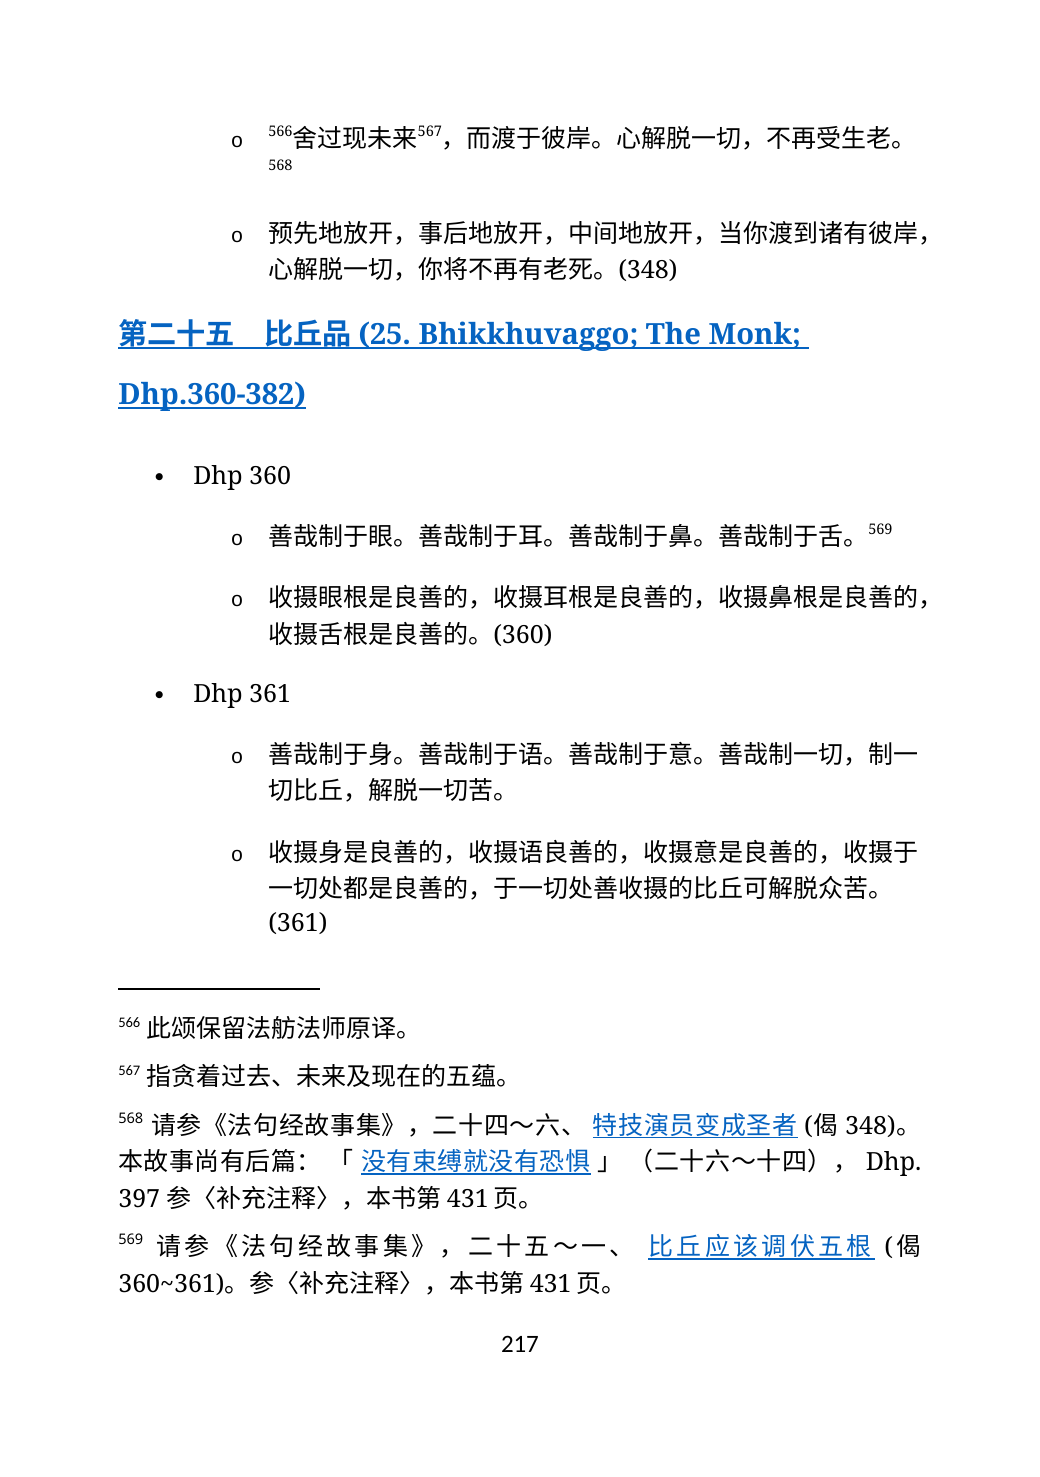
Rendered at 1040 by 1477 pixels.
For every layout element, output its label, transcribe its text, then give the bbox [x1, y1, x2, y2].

list 预先地放开，事后地放开，中间地放开，当你渡到诸有彼岸，心解脱一切，你将不再有老死。(348) [231, 213, 921, 286]
list Dhp 360 [156, 458, 921, 492]
list 请参《法句经故事集》，二十五～一、 比丘应该调伏五根 (偈 360~361)。参〈补充注释〉，本书第431页。 [118, 1227, 921, 1299]
list 此颂保留法舫法师原译。 [118, 1008, 921, 1044]
list 收摄身是良善的，收摄语良善的，收摄意是良善的，收摄于一切处都是良善的，于一切处善收摄的比丘可解脱众苦。(361) [231, 832, 921, 938]
list 舍过现未来，而渡于彼岸。心解脱一切，不再受生老。 [231, 118, 921, 188]
list 请参《法句经故事集》，二十四～六、 特技演员变成圣者 (偈 348)。 本故事尚有后篇： 「 没有束缚就没有恐惧 」 （二十六～十四）， Dhp. 397 参〈补充注释〉，本书第431页。 [118, 1106, 921, 1214]
list 善哉制于眼。善哉制于耳。善哉制于鼻。善哉制于舌。 [231, 517, 921, 553]
list Dhp 361 [156, 675, 921, 709]
list 收摄眼根是良善的，收摄耳根是良善的，收摄鼻根是良善的，收摄舌根是良善的。(360) [231, 578, 921, 650]
list 指贪着过去、未来及现在的五蕴。 [118, 1057, 921, 1093]
subtitle 第二十五 比丘品 (25. Bhikkhuvaggo; The Monk; Dhp.360-382) [118, 311, 921, 413]
list 善哉制于身。善哉制于语。善哉制于意。善哉制一切，制一切比丘，解脱一切苦。 [231, 734, 921, 807]
